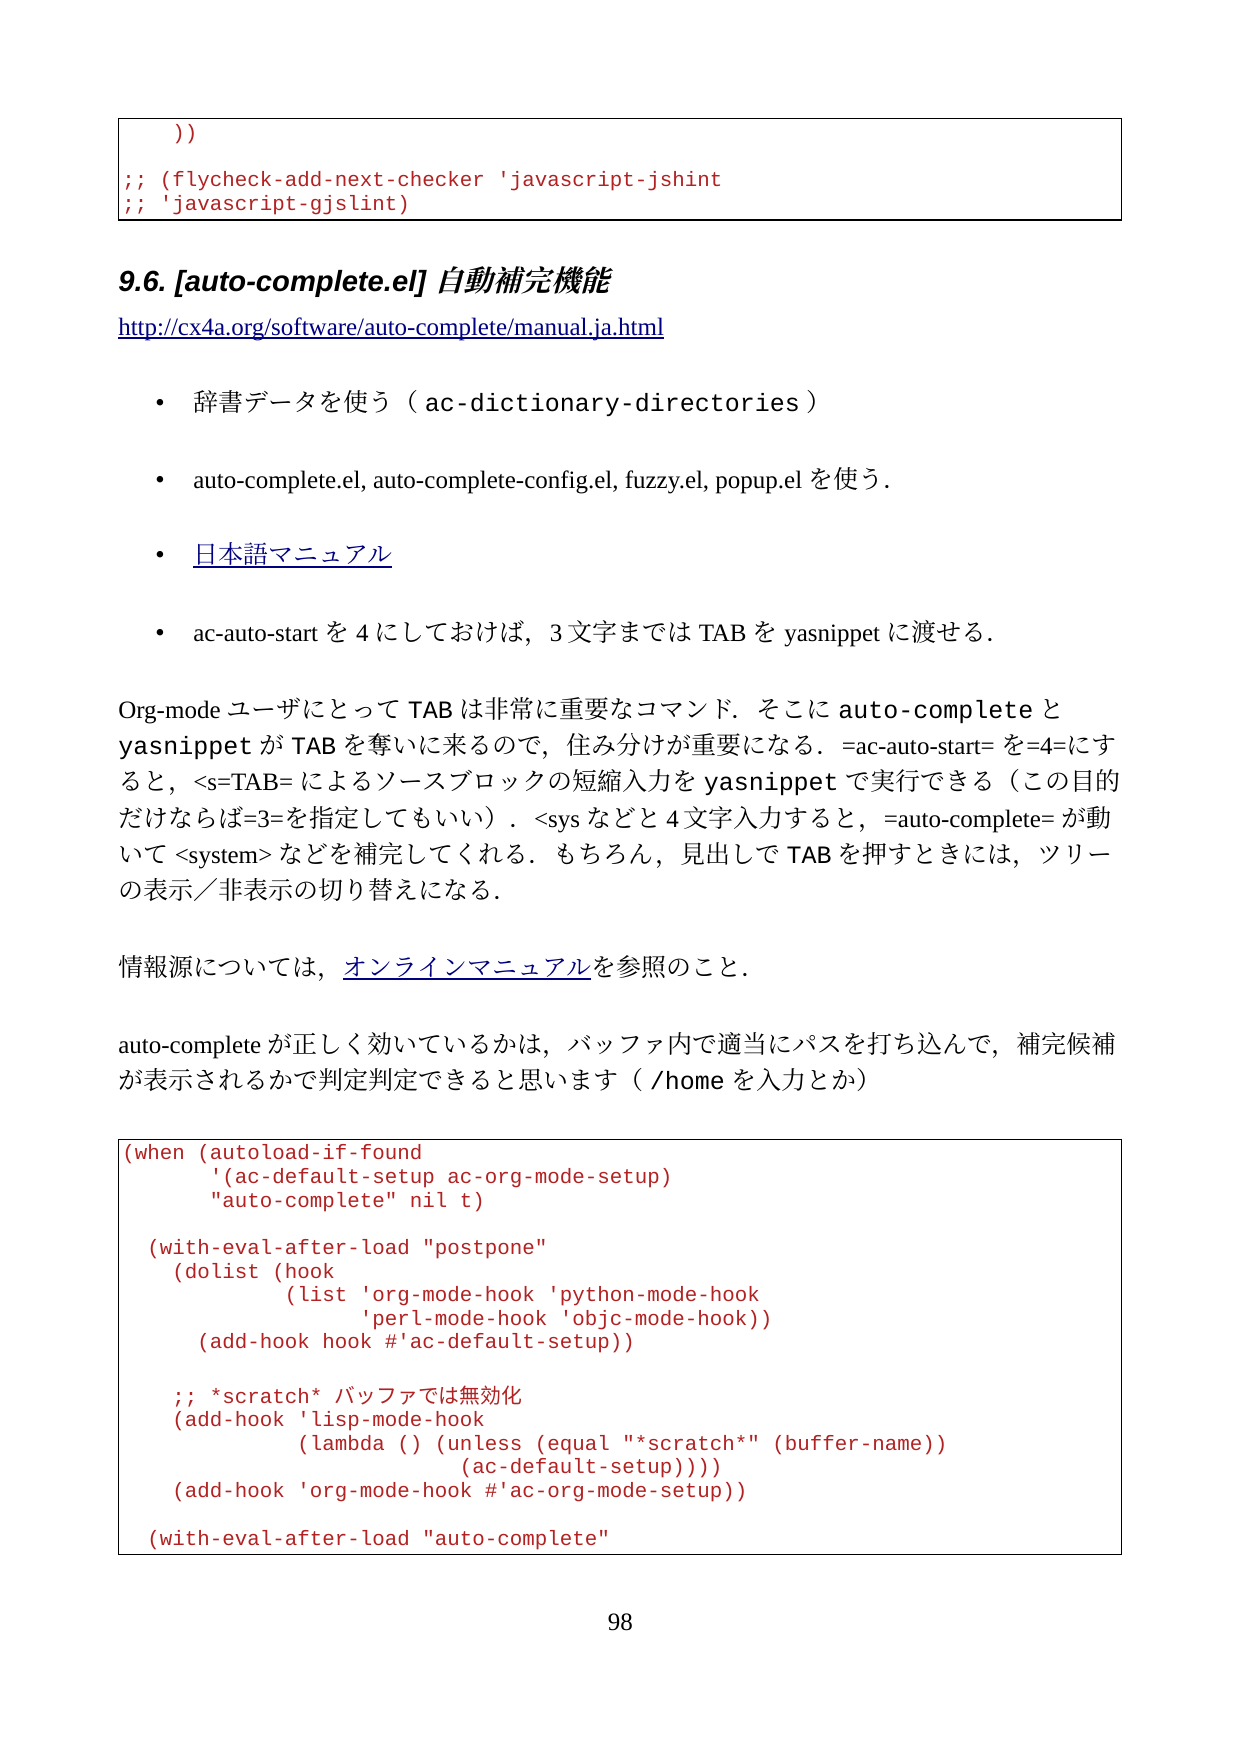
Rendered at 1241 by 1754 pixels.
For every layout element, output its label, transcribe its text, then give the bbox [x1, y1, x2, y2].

text auto-complete が正しく効いているかは，バッファ内で適当にパスを打ち込んで，補完候補が表示されるかで判定判定できると思います（ /home を入力とか） [118, 1025, 1122, 1126]
text (add-hook hook #'ac-default-setup)) [119, 1328, 1121, 1351]
text "auto-complete" nil t) [119, 1186, 1121, 1209]
text (add-hook 'org-mode-hook #'ac-org-mode-setup)) [119, 1476, 1121, 1500]
text '(ac-default-setup ac-org-mode-setup) [119, 1162, 1121, 1186]
text ;; 'javascript-gjslint) [119, 189, 1121, 219]
text (with-eval-after-load "auto-complete" [119, 1523, 1121, 1554]
text ;; *scratch* バッファでは無効化 [119, 1375, 1121, 1405]
text Org-mode ユーザにとって TAB は非常に重要なコマンド．そこに auto-complete と yasnippet が TAB を奪いに来るので，住み分けが重要になる．=ac-auto-start= を=4=にすると，<s=TAB= によるソースブロックの短縮入力を yasnippet で実行できる（この目的だけならば=3=を指定してもいい）．<sys などと4文字入力すると，=auto-complete= が動いて <system> などを補完してくれる．もちろん，見出しで TAB を押すときには，ツリーの表示／非表示の切り替えになる． [118, 689, 1122, 935]
text (dolist (hook [119, 1257, 1121, 1280]
text (ac-default-setup)))) [119, 1453, 1121, 1476]
text (lambda () (unless (equal "*scratch*" (buffer-name)) [119, 1429, 1121, 1453]
text )) [119, 119, 1121, 142]
list ac-auto-start を 4 にしておけば，3文字までは TAB を yasnippet に渡せる． [156, 612, 1122, 677]
text ;; (flycheck-add-next-checker 'javascript-jshint [119, 165, 1121, 189]
text 情報源については，オンラインマニュアルを参照のこと． [118, 948, 1122, 1012]
text (when (autoload-if-found [119, 1140, 1121, 1162]
list 辞書データを使う（ ac-dictionary-directories ） [156, 382, 1122, 447]
text (list 'org-mode-hook 'python-mode-hook [119, 1280, 1121, 1304]
list auto-complete.el, auto-complete-config.el, fuzzy.el, popup.el を使う． [156, 460, 1122, 524]
subtitle [auto-complete.el] 自動補完機能 [118, 258, 1122, 300]
text 'perl-mode-hook 'objc-mode-hook)) [119, 1304, 1121, 1328]
list 日本語マニュアル [156, 537, 1122, 600]
text (with-eval-after-load "postpone" [119, 1233, 1121, 1257]
text (add-hook 'lisp-mode-hook [119, 1405, 1121, 1429]
text http://cx4a.org/software/auto-complete/manual.ja.html [118, 312, 1122, 370]
